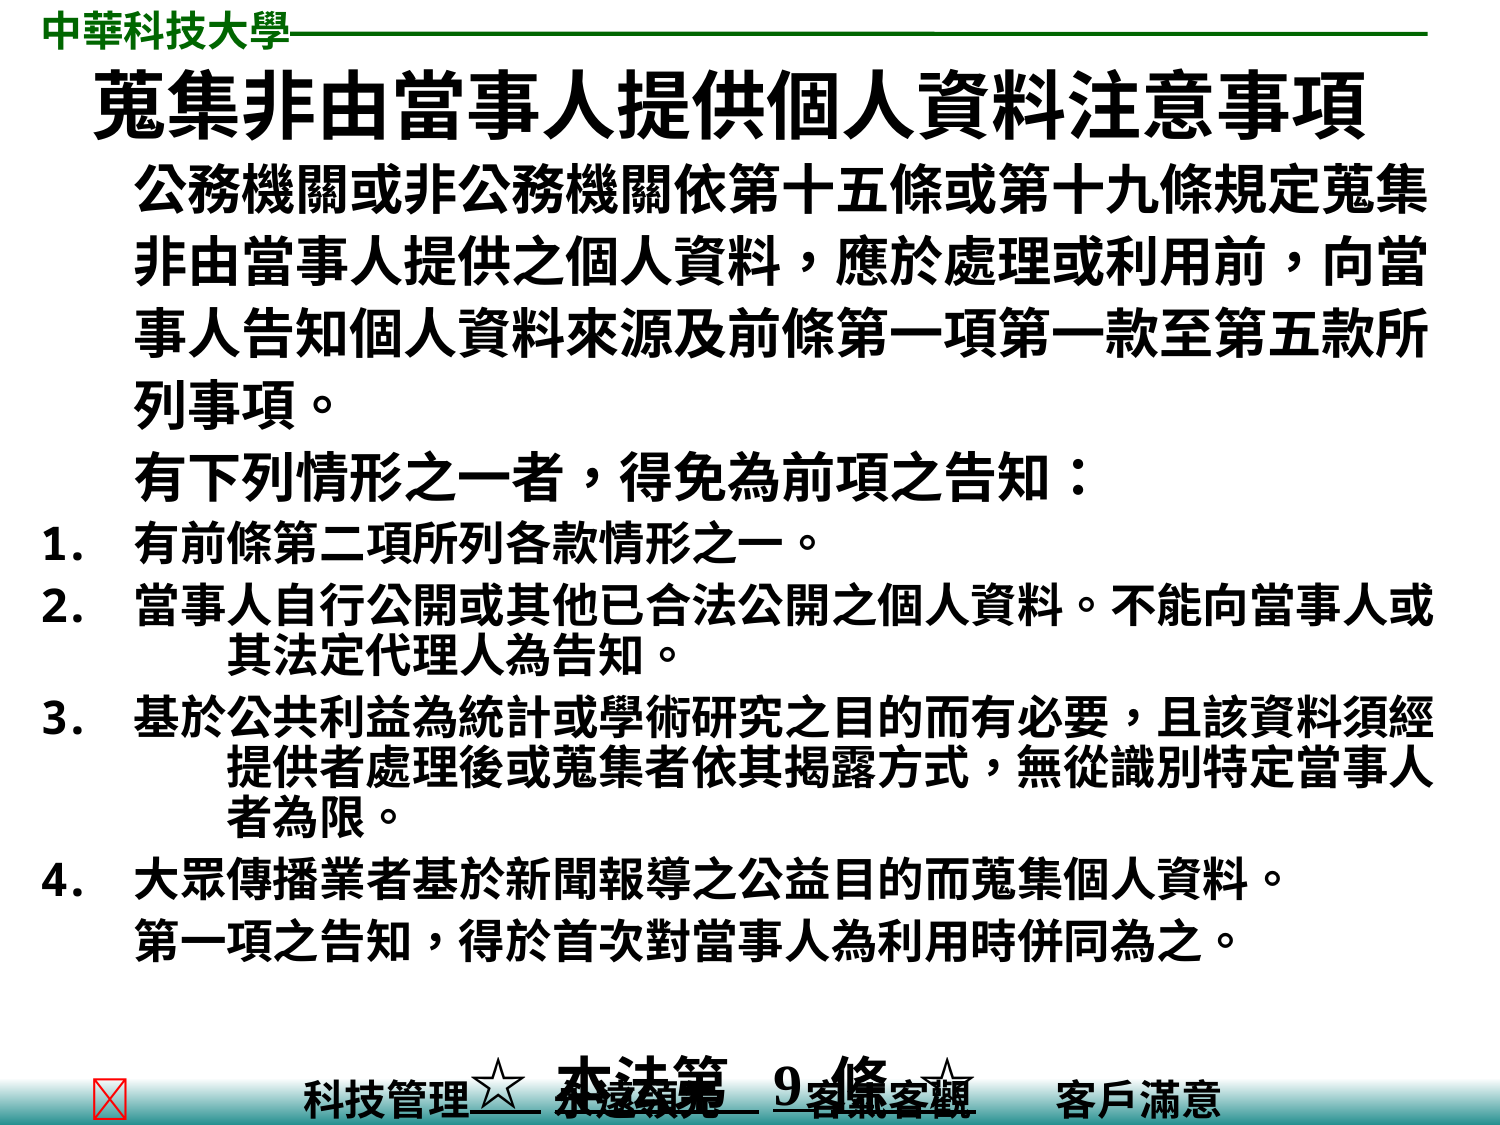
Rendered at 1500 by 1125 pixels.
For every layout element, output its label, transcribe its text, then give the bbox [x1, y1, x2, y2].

title 蒐集非由當事人提供個人資料注意事項 [41, 42, 1436, 126]
list 公務機關或非公務機關依第十五條或第十九條規定蒐集 非由當事人提供之個人資料，應於處理或利用前，向當 事人告知個人資料來源及前條第一項第一款至第五款所 列事項。 有下列情形之一者，得免為前項之告知： 有前條第二項所列各款情形之一。 當事人自行公開或其他已合法公開之個人資料。不能向當事人或其法定代理人為告知。 基於公共利益為統計或學術研究之目的而有必要，且該資料須經提供者處理後或蒐集者依其揭露方式，無從識別特定當事人者為限。 大眾傳播業者基於新聞報導之公益目的而蒐集個人資料。 第一項之告知，得於首次對當事人為利用時併同為之。 [25, 155, 1485, 1089]
text_box ☆ 本法第 9 條 ☆ [455, 1040, 992, 1125]
